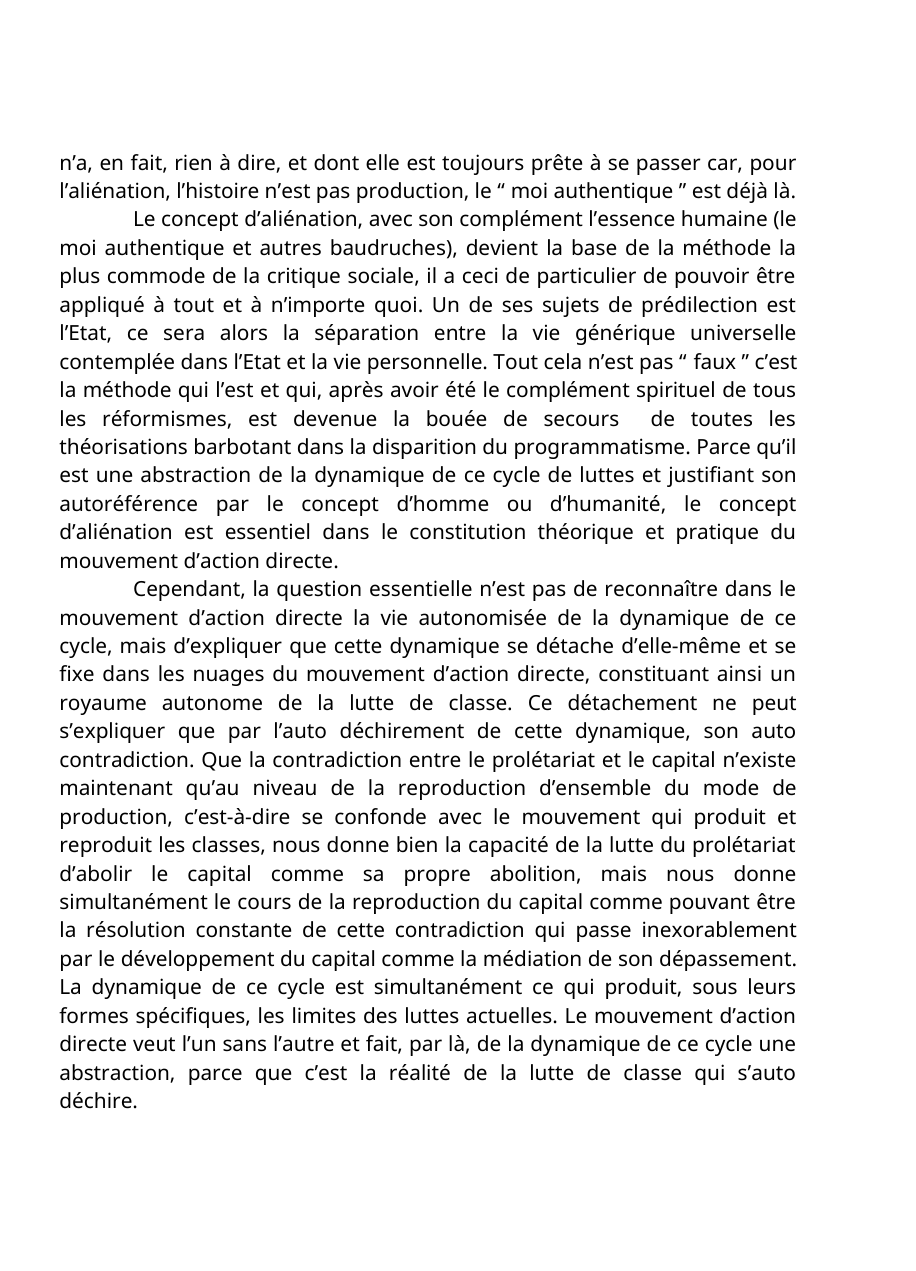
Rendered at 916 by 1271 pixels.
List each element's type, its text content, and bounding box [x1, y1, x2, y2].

text Cependant, la question essentielle n’est pas de reconnaître dans le mouvement d’action directe la vie autonomisée de la dynamique de ce cycle, mais d’expliquer que cette dynamique se détache d’elle-même et se fixe dans les nuages du mouvement d’action directe, constituant ainsi un royaume autonome de la lutte de classe. Ce détachement ne peut s’expliquer que par l’auto déchirement de cette dynamique, son auto contradiction. Que la contradiction entre le prolétariat et le capital n’existe maintenant qu’au niveau de la reproduction d’ensemble du mode de production, c’est-à-dire se confonde avec le mouvement qui produit et reproduit les classes, nous donne bien la capacité de la lutte du prolétariat d’abolir le capital comme sa propre abolition, mais nous donne simultanément le cours de la reproduction du capital comme pouvant être la résolution constante de cette contradiction qui passe inexorablement par le développement du capital comme la médiation de son dépassement. La dynamique de ce cycle est simultanément ce qui produit, sous leurs formes spécifiques, les limites des luttes actuelles. Le mouvement d’action directe veut l’un sans l’autre et fait, par là, de la dynamique de ce cycle une abstraction, parce que c’est la réalité de la lutte de classe qui s’auto déchire. [59, 574, 797, 1114]
text n’a, en fait, rien à dire, et dont elle est toujours prête à se passer car, pour l’aliénation, l’histoire n’est pas production, le “ moi authentique ” est déjà là. [59, 148, 797, 204]
text Le concept d’aliénation, avec son complément l’essence humaine (le moi authentique et autres baudruches), devient la base de la méthode la plus commode de la critique sociale, il a ceci de particulier de pouvoir être appliqué à tout et à n’importe quoi. Un de ses sujets de prédilection est l’Etat, ce sera alors la séparation entre la vie générique universelle contemplée dans l’Etat et la vie personnelle. Tout cela n’est pas “ faux ” c’est la méthode qui l’est et qui, après avoir été le complément spirituel de tous les réformismes, est devenue la bouée de secours de toutes les théorisations barbotant dans la disparition du programmatisme. Parce qu’il est une abstraction de la dynamique de ce cycle de luttes et justifiant son autoréférence par le concept d’homme ou d’humanité, le concept d’aliénation est essentiel dans le constitution théorique et pratique du mouvement d’action directe. [59, 204, 797, 574]
